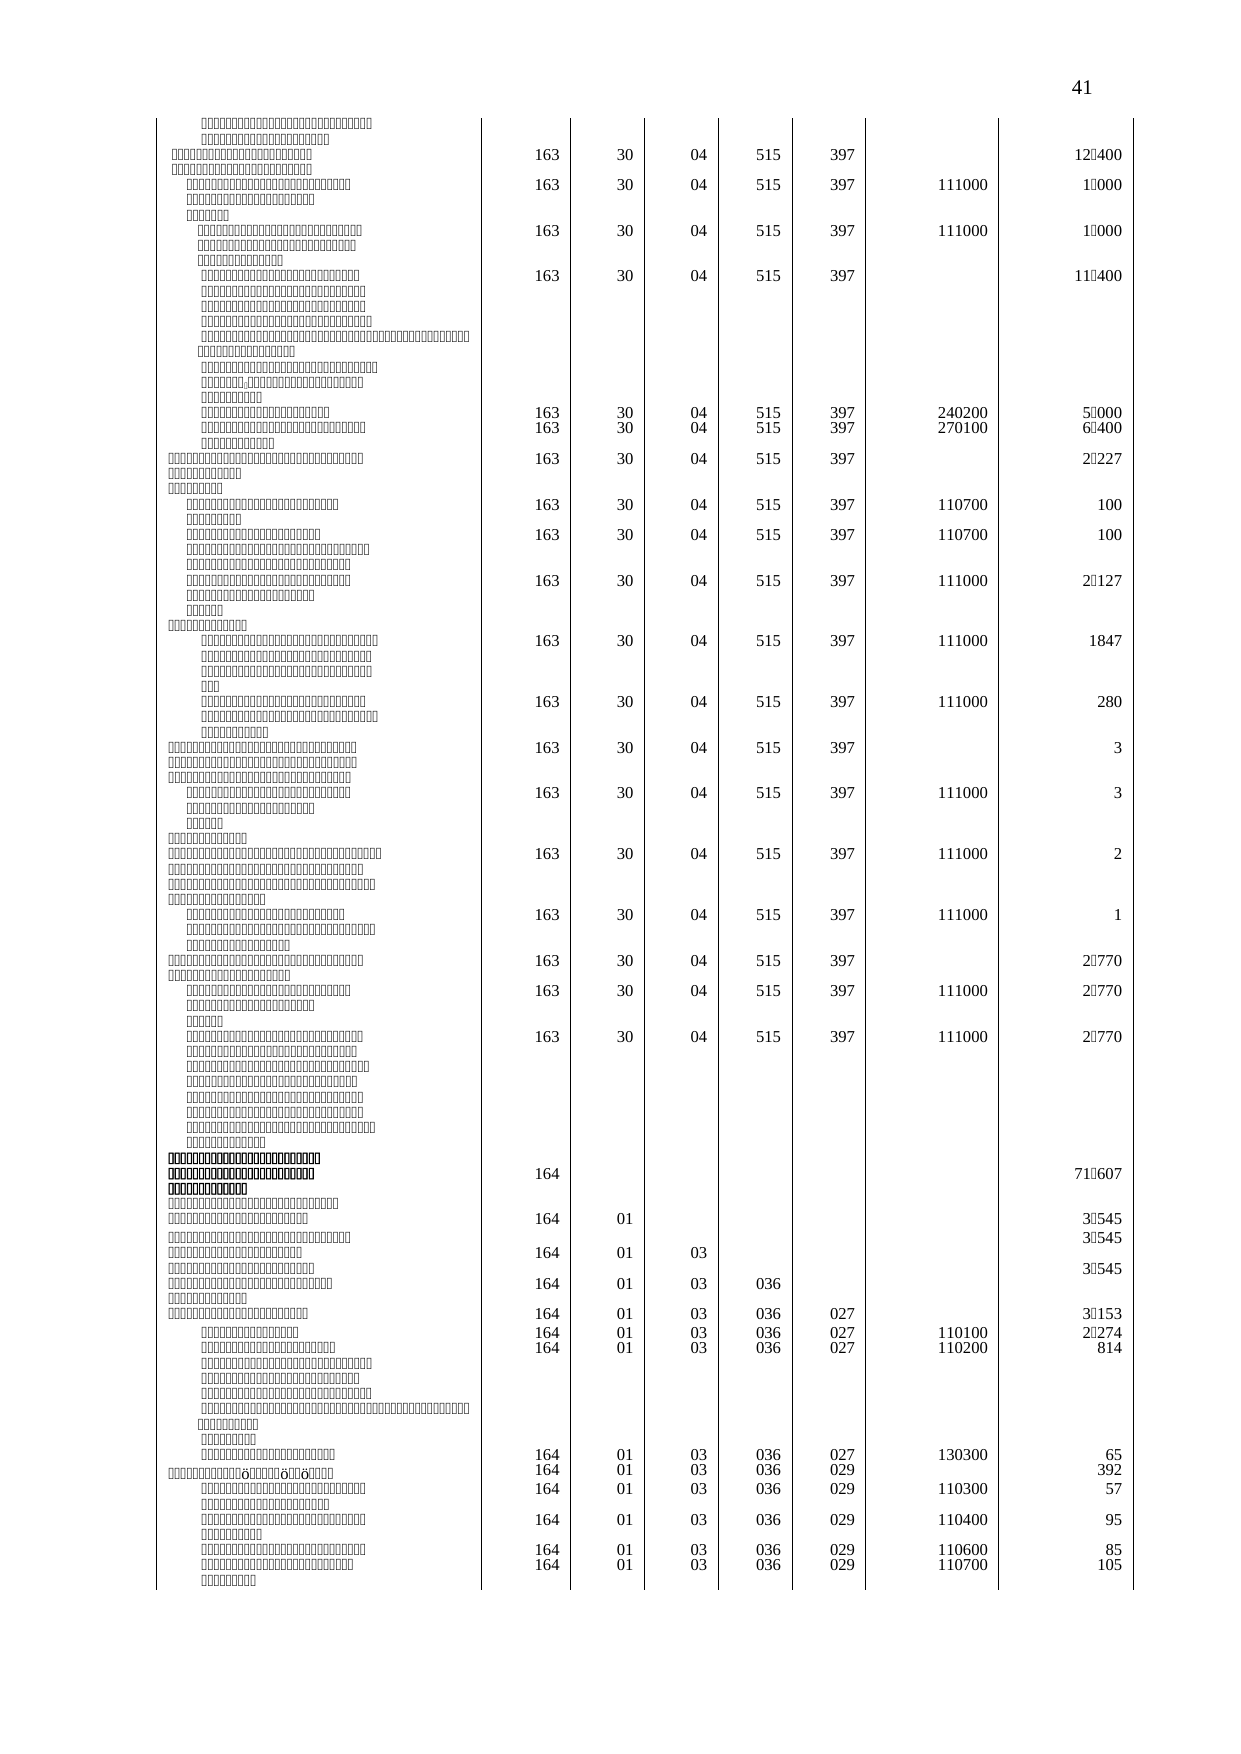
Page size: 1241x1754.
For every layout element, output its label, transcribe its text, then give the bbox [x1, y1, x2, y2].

table_cell  [571, 848, 644, 909]
table_cell  [645, 574, 718, 620]
table_cell [866, 1198, 998, 1232]
table_cell  [571, 1308, 644, 1327]
table_cell  [645, 179, 718, 224]
table_cell  [645, 955, 718, 985]
table_cell  [157, 833, 481, 848]
table_cell  [719, 574, 792, 620]
table_cell    [157, 985, 481, 1031]
table_cell  [157, 483, 481, 498]
table_cell   [157, 453, 481, 483]
table_cell  [719, 1308, 792, 1327]
table_cell  [793, 696, 865, 742]
table_cell  [866, 574, 998, 620]
table_cell [866, 620, 998, 635]
table_cell  [719, 529, 792, 574]
table_cell   [157, 1559, 481, 1590]
table_cell  [999, 787, 1133, 833]
table_cell  [999, 270, 1133, 392]
table_cell [999, 620, 1133, 635]
table_cell         [157, 1031, 481, 1152]
table_cell [866, 1464, 998, 1483]
table_cell  [866, 848, 998, 909]
table_cell  [866, 1342, 998, 1449]
table_cell    [157, 787, 481, 833]
table_cell  [999, 1559, 1133, 1590]
table_cell  [719, 1544, 792, 1559]
table_cell  [999, 1263, 1133, 1308]
table_cell  [482, 696, 570, 742]
table_cell [866, 149, 998, 179]
table_cell  [645, 1342, 718, 1449]
table_cell  [157, 1544, 481, 1559]
table_cell  [793, 1514, 865, 1544]
table_cell [719, 392, 792, 407]
table_cell  [793, 453, 865, 483]
table_cell  [719, 1031, 792, 1152]
table_cell  [645, 742, 718, 787]
table_cell    [157, 179, 481, 224]
table_cell   [157, 149, 481, 179]
table_cell [793, 620, 865, 635]
table_cell [571, 833, 644, 848]
table_cell  [999, 422, 1133, 453]
table_cell   [157, 118, 481, 148]
table_cell [793, 833, 865, 848]
table_cell [482, 833, 570, 848]
table_cell  [866, 1327, 998, 1342]
table_cell  [571, 149, 644, 179]
table_cell  [719, 1559, 792, 1590]
table_cell  [482, 225, 570, 270]
table_cell  [999, 848, 1133, 909]
table_cell  [793, 149, 865, 179]
table_cell [866, 453, 998, 483]
table_cell  [571, 225, 644, 270]
table_cell  [482, 1449, 570, 1464]
table_cell  [645, 1483, 718, 1514]
table_cell  [999, 1031, 1133, 1152]
table_cell  [999, 1342, 1133, 1449]
table_cell  [866, 498, 998, 529]
table_cell  [866, 1514, 998, 1544]
table_cell  [866, 696, 998, 742]
table_cell  [645, 1514, 718, 1544]
table_cell [866, 1152, 998, 1198]
table_cell  [866, 985, 998, 1031]
table_cell  [482, 407, 570, 422]
table_cell  [482, 848, 570, 909]
table_cell  [482, 1544, 570, 1559]
table_cell  [999, 1464, 1133, 1483]
table_cell  [866, 1031, 998, 1152]
table_cell  [571, 1483, 644, 1514]
table_cell  [645, 1464, 718, 1483]
table_cell  [866, 1559, 998, 1590]
table_cell  [645, 498, 718, 529]
table_cell  [482, 1232, 570, 1262]
table_cell  [999, 225, 1133, 270]
table_cell [645, 1152, 718, 1198]
table_cell  [999, 574, 1133, 620]
table_cell [645, 118, 718, 148]
table_cell [866, 1263, 998, 1308]
table_cell [999, 833, 1133, 848]
table_cell [793, 1232, 865, 1262]
table_cell [866, 742, 998, 787]
table_cell  [482, 1031, 570, 1152]
table_cell [866, 955, 998, 985]
table_cell    [157, 1263, 481, 1308]
table_cell [866, 1232, 998, 1262]
table_cell  [571, 1559, 644, 1590]
table_cell  [571, 1449, 644, 1464]
table_cell [999, 118, 1133, 148]
table_cell  [571, 407, 644, 422]
table_cell  [482, 529, 570, 574]
table_cell  [866, 529, 998, 574]
table_cell  [645, 529, 718, 574]
table_cell  [999, 742, 1133, 787]
table_cell  [719, 909, 792, 954]
table_cell  [793, 270, 865, 392]
table_cell [645, 620, 718, 635]
table_cell  [482, 955, 570, 985]
table_cell  [719, 179, 792, 224]
table_cell  [999, 179, 1133, 224]
table_cell  [571, 1544, 644, 1559]
table_cell     [157, 635, 481, 696]
table_cell  [793, 422, 865, 453]
table_cell [571, 1152, 644, 1198]
table_cell  [482, 498, 570, 529]
table_cell  [482, 1308, 570, 1327]
table_cell [645, 392, 718, 407]
table_cell [645, 833, 718, 848]
table_cell    [157, 696, 481, 742]
table_cell [719, 483, 792, 498]
table_cell  [645, 787, 718, 833]
table_cell  [482, 985, 570, 1031]
table_cell  [645, 1449, 718, 1464]
table_cell  [482, 179, 570, 224]
table_cell  [157, 407, 481, 422]
table_cell  [719, 225, 792, 270]
table_cell [719, 118, 792, 148]
table_cell  [793, 985, 865, 1031]
table_cell [866, 483, 998, 498]
table_cell    [157, 529, 481, 574]
table_cell  [571, 574, 644, 620]
table_cell   [157, 1483, 481, 1514]
table_cell  [866, 1483, 998, 1514]
table_cell [645, 483, 718, 498]
table_cell  [719, 985, 792, 1031]
table_cell [571, 118, 644, 148]
table_cell  [645, 270, 718, 392]
table_cell  [793, 407, 865, 422]
table_cell  [482, 1483, 570, 1514]
table_cell  [482, 453, 570, 483]
table_cell [999, 483, 1133, 498]
table_cell   [157, 1514, 481, 1544]
table_cell  [571, 1232, 644, 1262]
table_cell   [157, 1198, 481, 1232]
table_cell [793, 118, 865, 148]
table_cell  [793, 787, 865, 833]
table_cell [719, 833, 792, 848]
table_cell        [157, 270, 481, 392]
table_cell [571, 620, 644, 635]
table_cell  [999, 985, 1133, 1031]
table_cell  [571, 742, 644, 787]
table_cell  [719, 498, 792, 529]
table_cell  [793, 742, 865, 787]
table_cell  [719, 407, 792, 422]
table_cell [482, 392, 570, 407]
table_cell  [793, 225, 865, 270]
table_cell  [999, 955, 1133, 985]
table_cell   [157, 422, 481, 453]
table_cell  [571, 955, 644, 985]
table_cell  [571, 696, 644, 742]
table_cell    [157, 225, 481, 270]
table_cell  [793, 1342, 865, 1449]
table_cell  [793, 1483, 865, 1514]
table_cell  [571, 909, 644, 954]
table_cell  [482, 422, 570, 453]
table_cell  [571, 1342, 644, 1449]
table_cell [793, 1198, 865, 1232]
table_cell  [571, 1327, 644, 1342]
table_cell [482, 483, 570, 498]
table_cell  [645, 225, 718, 270]
table_cell  [645, 407, 718, 422]
table_cell  [999, 149, 1133, 179]
table_cell  [719, 1263, 792, 1308]
table_cell  [645, 1559, 718, 1590]
table_cell  [793, 909, 865, 954]
table_cell    [157, 1152, 481, 1198]
table_cell  [793, 574, 865, 620]
table_cell  [999, 1232, 1133, 1262]
table_cell  [571, 1198, 644, 1232]
table_cell  [482, 1327, 570, 1342]
table_cell [645, 1198, 718, 1232]
table_cell  [719, 848, 792, 909]
table_cell  [571, 1514, 644, 1544]
table_cell  [645, 909, 718, 954]
table_cell   [157, 955, 481, 985]
table_cell  [571, 270, 644, 392]
table_cell [719, 1152, 792, 1198]
table_cell  [999, 1308, 1133, 1327]
table_cell  [482, 1342, 570, 1449]
table_cell  [571, 635, 644, 696]
table_cell  [793, 1544, 865, 1559]
table_cell  [719, 1464, 792, 1483]
table_cell  [571, 1263, 644, 1308]
table_cell  [866, 909, 998, 954]
table_cell  [571, 179, 644, 224]
table_cell  [719, 787, 792, 833]
table_cell  [866, 407, 998, 422]
table_cell  [866, 225, 998, 270]
table_cell  [793, 179, 865, 224]
table_cell  [645, 1263, 718, 1308]
table_cell  [719, 742, 792, 787]
table_cell  [793, 635, 865, 696]
table_cell [571, 483, 644, 498]
table_cell  [482, 635, 570, 696]
table_cell [866, 270, 998, 392]
table_cell  [999, 696, 1133, 742]
table_cell  [482, 270, 570, 392]
table_cell  [999, 529, 1133, 574]
table_cell  [645, 1327, 718, 1342]
table_cell  [999, 1483, 1133, 1514]
table_cell    [157, 742, 481, 787]
table_cell  [719, 270, 792, 392]
table_cell [719, 1198, 792, 1232]
table_cell  [866, 1449, 998, 1464]
table_cell [866, 118, 998, 148]
table_cell  [571, 422, 644, 453]
table_cell  [157, 620, 481, 635]
table_cell  [645, 1232, 718, 1262]
table_cell  [999, 1544, 1133, 1559]
table_cell  [999, 1514, 1133, 1544]
table_cell  [645, 1308, 718, 1327]
table_cell  [719, 1514, 792, 1544]
table_cell [866, 1308, 998, 1327]
table_cell  [719, 696, 792, 742]
table_cell  [719, 1327, 792, 1342]
table_cell [719, 620, 792, 635]
table_cell  [999, 1449, 1133, 1464]
table_cell  [571, 985, 644, 1031]
table_cell  [645, 149, 718, 179]
table_cell [482, 620, 570, 635]
table_cell  [157, 392, 481, 407]
table_cell [719, 1232, 792, 1262]
table_cell  [793, 848, 865, 909]
table_cell  [719, 1342, 792, 1449]
table_cell  [793, 1031, 865, 1152]
table_cell  [793, 529, 865, 574]
table_cell [793, 1152, 865, 1198]
table_cell  [719, 149, 792, 179]
table_cell  [482, 787, 570, 833]
table_cell    [157, 574, 481, 620]
table_cell  [571, 1464, 644, 1483]
table_cell [482, 118, 570, 148]
table_cell  [999, 635, 1133, 696]
table_cell  [999, 407, 1133, 422]
table_cell   [157, 498, 481, 529]
table_cell       [157, 1342, 481, 1449]
table_cell  [866, 787, 998, 833]
table_cell  [571, 1031, 644, 1152]
table_cell  [719, 453, 792, 483]
table_cell  [866, 422, 998, 453]
table_cell    [157, 909, 481, 954]
table_cell  [482, 1559, 570, 1590]
table_cell  [793, 955, 865, 985]
table_cell  [719, 1483, 792, 1514]
table_cell  [645, 453, 718, 483]
table_cell  [866, 635, 998, 696]
table_cell  [719, 635, 792, 696]
table_cell [793, 1263, 865, 1308]
table_cell [866, 833, 998, 848]
table_cell  [645, 1031, 718, 1152]
table_cell ööö [157, 1464, 481, 1483]
table_cell  [482, 1263, 570, 1308]
table_cell   [157, 1232, 481, 1262]
table_cell  [866, 1544, 998, 1559]
table_cell  [999, 1198, 1133, 1232]
table_cell [793, 483, 865, 498]
table_cell  [645, 1544, 718, 1559]
table_cell  [793, 1327, 865, 1342]
table_cell [999, 392, 1133, 407]
table_cell  [482, 149, 570, 179]
table_cell  [999, 498, 1133, 529]
table_cell  [482, 574, 570, 620]
table_cell  [482, 1514, 570, 1544]
table_cell  [999, 909, 1133, 954]
table_cell  [645, 422, 718, 453]
table_cell  [482, 909, 570, 954]
table_cell  [866, 179, 998, 224]
table_cell  [645, 635, 718, 696]
table_cell [571, 392, 644, 407]
table_cell  [793, 1449, 865, 1464]
table_cell  [793, 1464, 865, 1483]
table_cell  [719, 422, 792, 453]
table_cell  [482, 742, 570, 787]
table_cell  [482, 1464, 570, 1483]
table_cell  [645, 985, 718, 1031]
table_cell [793, 392, 865, 407]
table_cell     [157, 848, 481, 909]
table_cell  [999, 453, 1133, 483]
table_cell  [645, 848, 718, 909]
table_cell  [571, 498, 644, 529]
table_cell [866, 392, 998, 407]
table_cell  [793, 1308, 865, 1327]
table_cell  [571, 787, 644, 833]
table_cell  [999, 1152, 1133, 1198]
table_cell  [719, 1449, 792, 1464]
table_cell  [157, 1327, 481, 1342]
table_cell  [482, 1152, 570, 1198]
table_cell  [482, 1198, 570, 1232]
table_cell  [645, 696, 718, 742]
table_cell  [157, 1449, 481, 1464]
table_cell  [793, 498, 865, 529]
table_cell  [999, 1327, 1133, 1342]
table_cell  [793, 1559, 865, 1590]
table_cell  [157, 1308, 481, 1327]
table_cell  [719, 955, 792, 985]
table_cell  [571, 529, 644, 574]
table_cell  [571, 453, 644, 483]
